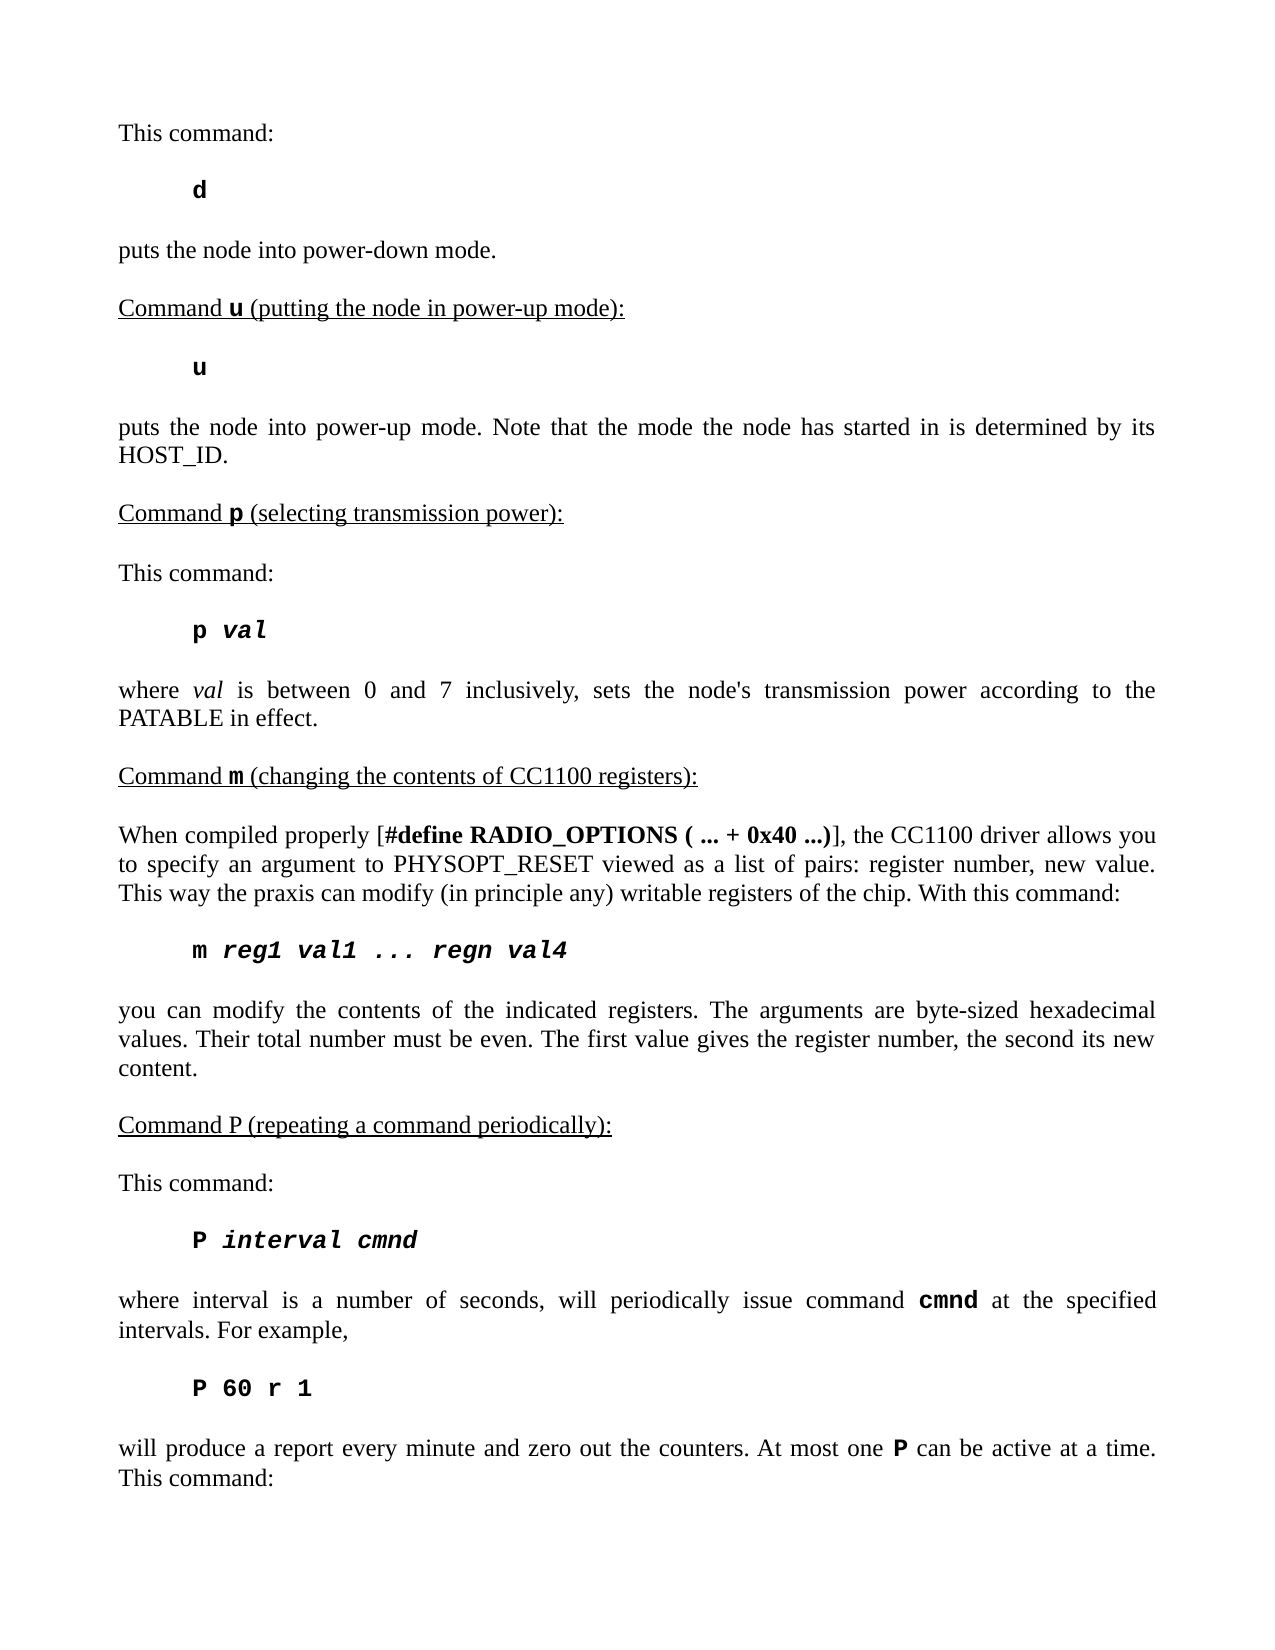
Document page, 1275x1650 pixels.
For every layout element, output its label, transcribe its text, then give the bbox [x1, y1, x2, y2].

text where interval is a number of seconds, will periodically issue command cmnd at the specified intervals. For example, [118, 1285, 1157, 1344]
text Command P (repeating a command periodically): [118, 1110, 1157, 1139]
text Command u (putting the node in power-up mode): [118, 293, 1157, 323]
text puts the node into power-down mode. [118, 235, 1157, 264]
text you can modify the contents of the indicated registers. The arguments are byte-sized hexadecimal values. Their total number must be even. The first value gives the register number, the second its new content. [118, 995, 1157, 1081]
text When compiled properly [#define RADIO_OPTIONS ( ... + 0x40 ...)], the CC1100 driver allows you to specify an argument to PHYSOPT_RESET viewed as a list of pairs: register number, new value. This way the praxis can modify (in principle any) writable registers of the chip. With this command: [118, 821, 1157, 907]
text This command: [118, 118, 1157, 147]
text where val is between 0 and 7 inclusively, sets the node's transmission power according to the PATABLE in effect. [118, 675, 1157, 732]
text d [118, 176, 1157, 206]
text will produce a report every minute and zero out the counters. At most one P can be active at a time. This command: [118, 1433, 1157, 1492]
text m reg1 val1 ... regn val4 [118, 936, 1157, 966]
text puts the node into power-up mode. Note that the mode the node has started in is determined by its HOST_ID. [118, 412, 1157, 469]
text u [118, 352, 1157, 383]
text P interval cmnd [118, 1225, 1157, 1256]
text Command m (changing the contents of CC1100 registers): [118, 761, 1157, 792]
text This command: [118, 1168, 1157, 1196]
text p val [118, 615, 1157, 646]
text Command p (selecting transmission power): [118, 498, 1157, 529]
text This command: [118, 558, 1157, 586]
text P 60 r 1 [118, 1373, 1157, 1404]
